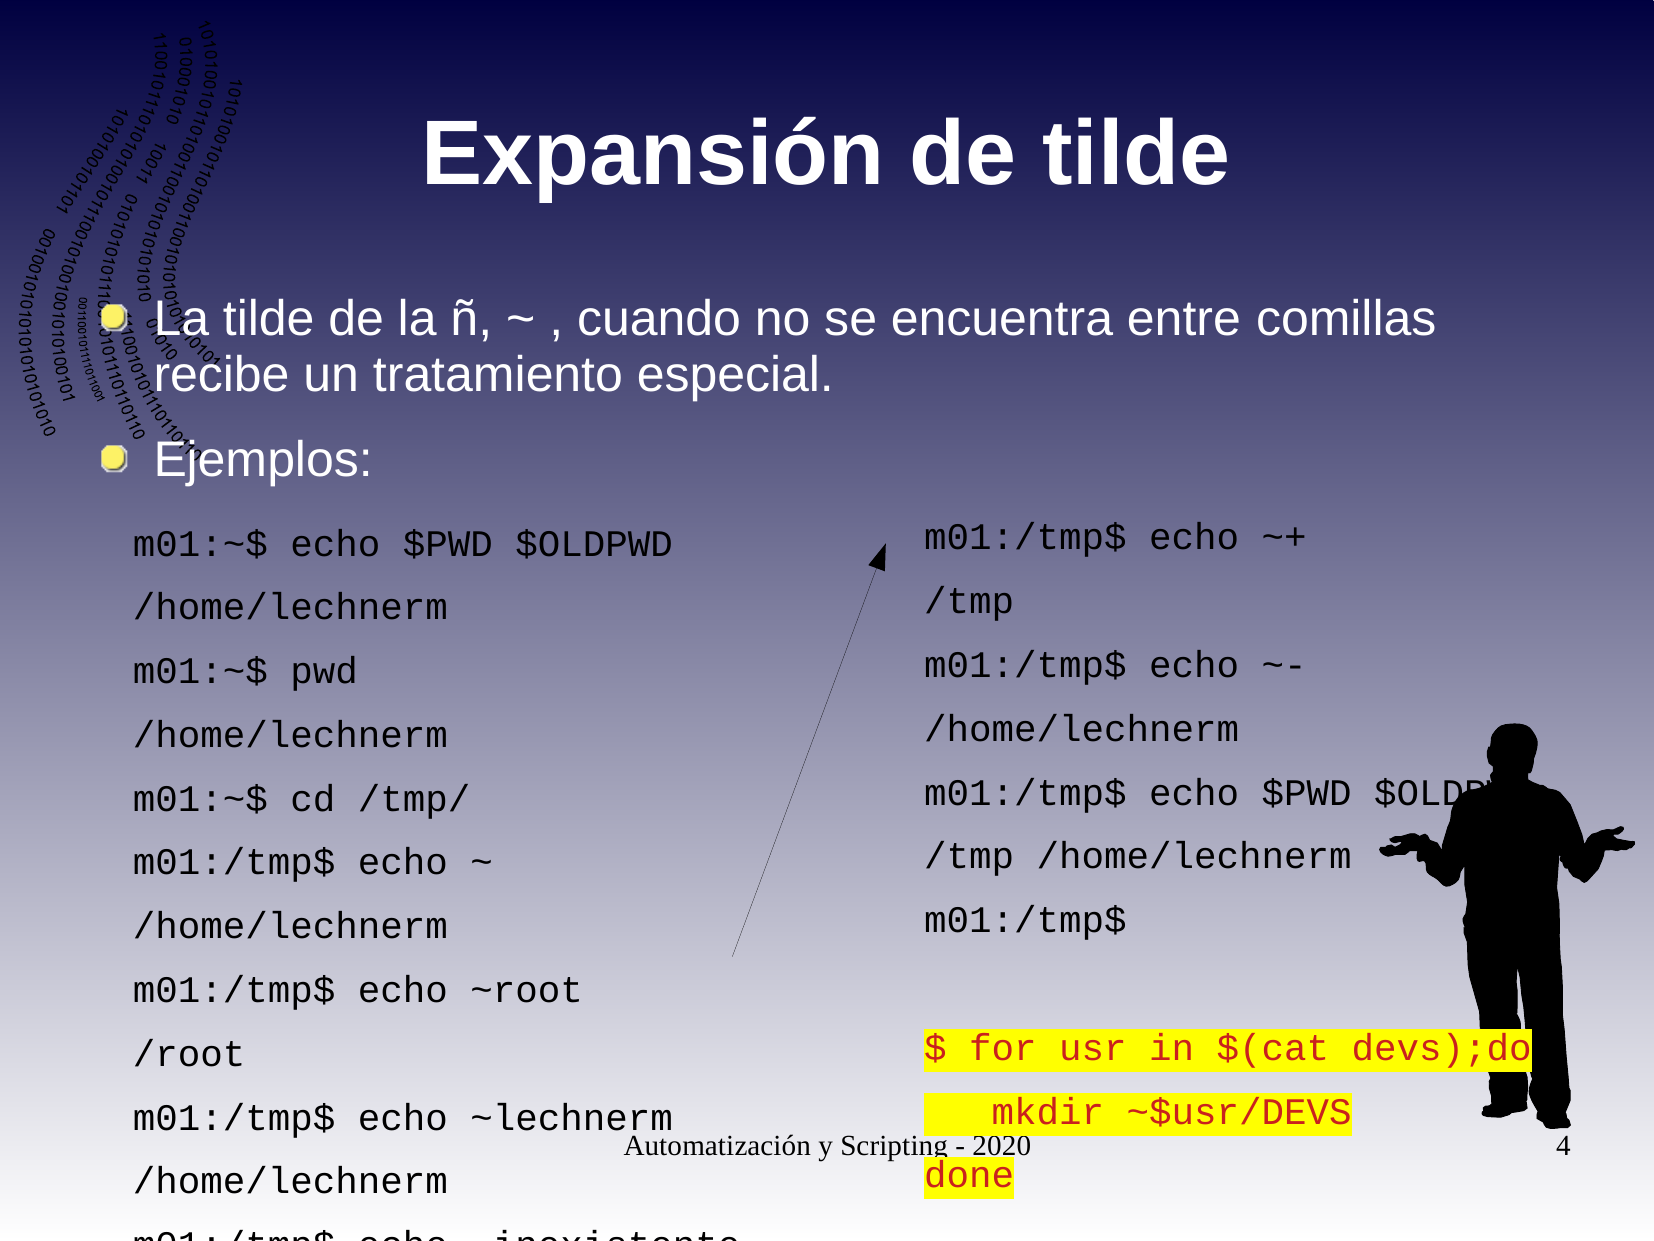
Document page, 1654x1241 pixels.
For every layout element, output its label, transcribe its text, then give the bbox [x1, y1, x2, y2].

list La tilde de la ñ, ~ , cuando no se encuentra entre comillas recibe un tratamiento especial. Ejemplos: [82, 290, 1571, 1010]
picture [18, 20, 243, 461]
picture [1619, 720, 1642, 1130]
text_box m01:~$ echo $PWD $OLDPWD /home/lechnerm m01:~$ pwd /home/lechnerm m01:~$ cd /tmp/ m01:/tmp$ echo ~ /home/lechnerm m01:/tmp$ echo ~root /root m01:/tmp$ echo ~lechnerm /home/lechnerm m01:/tmp$ echo ~inexistente ~inexistente [118, 496, 768, 1099]
text_box m01:/tmp$ echo ~+ /tmp m01:/tmp$ echo ~- /home/lechnerm m01:/tmp$ echo $PWD $OLDPWD /tmp /home/lechnerm m01:/tmp$ $ for usr in $(cat devs);do mkdir ~$usr/DEVS done [909, 490, 1619, 1136]
title Expansión de tilde [82, 49, 1571, 257]
